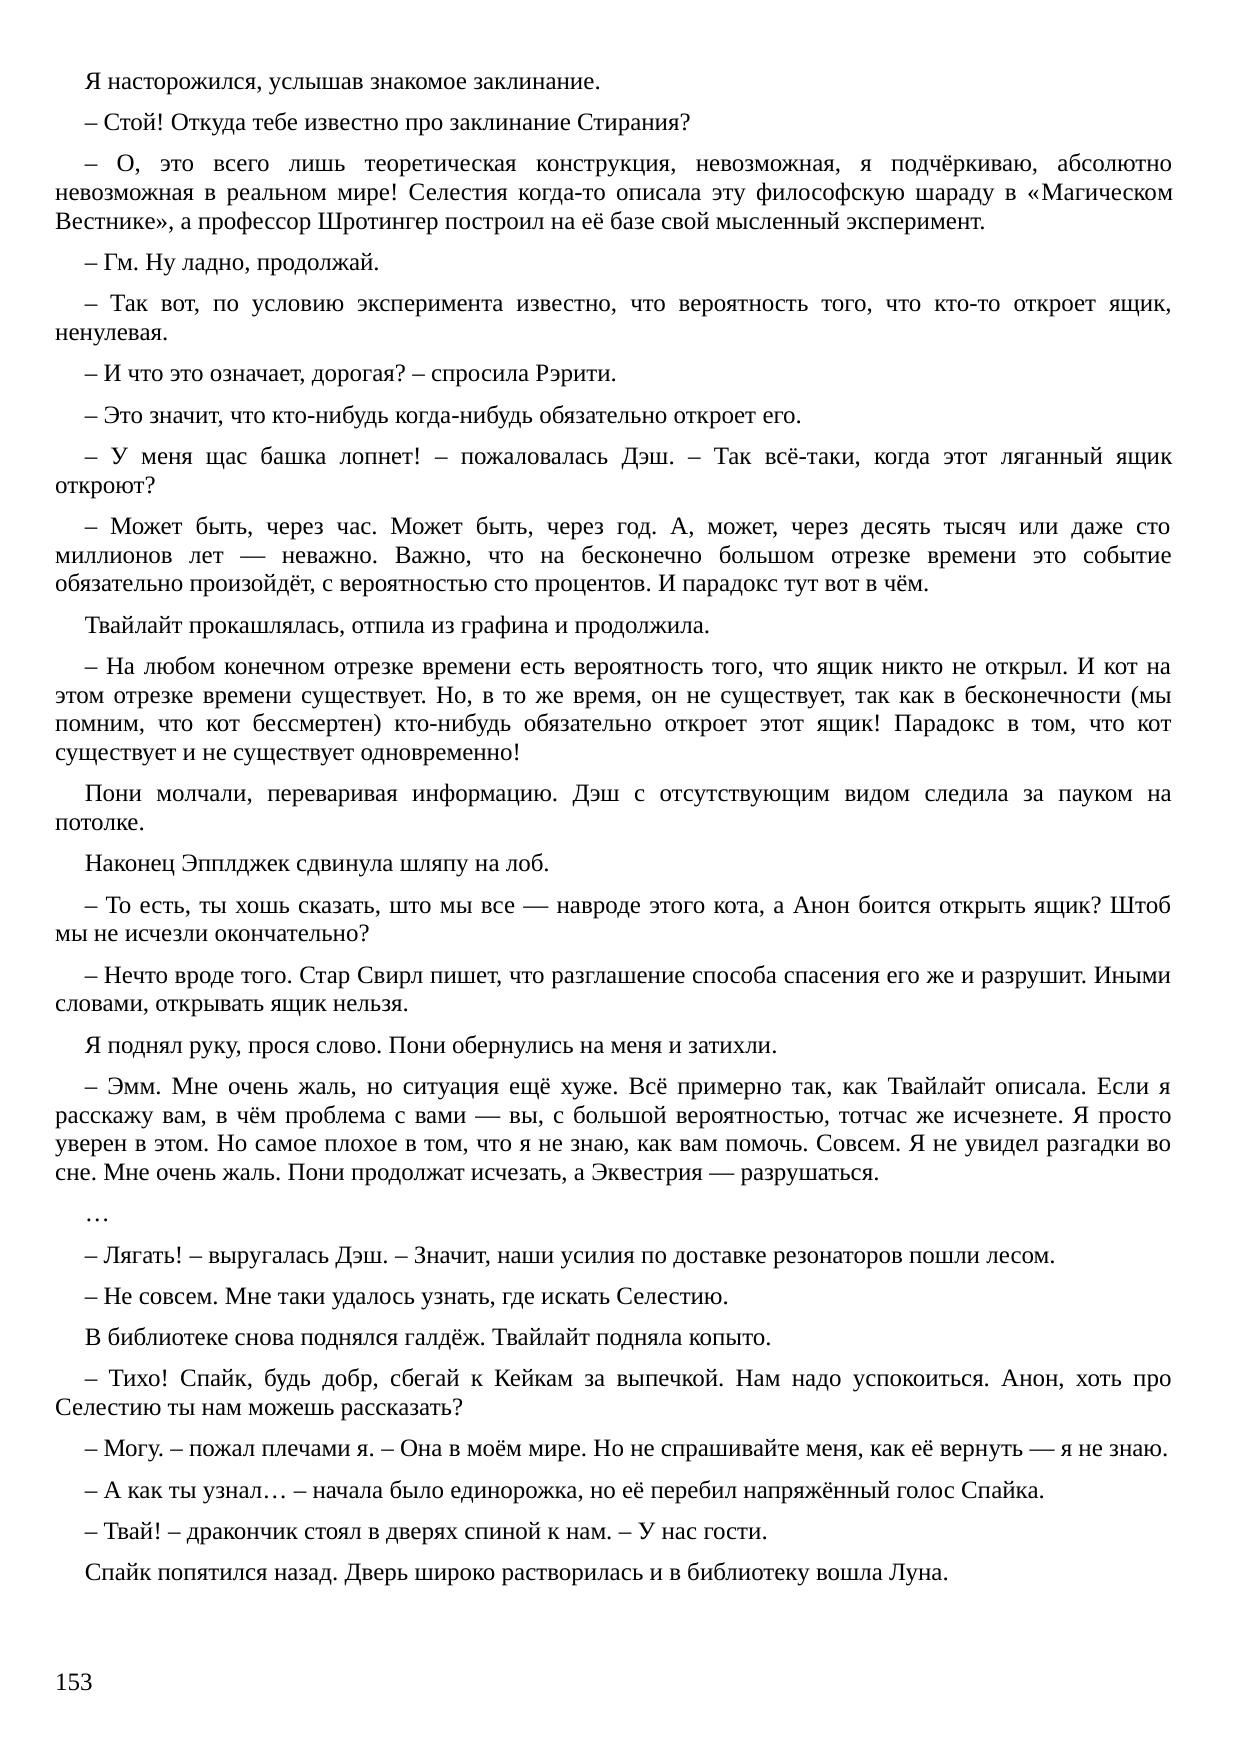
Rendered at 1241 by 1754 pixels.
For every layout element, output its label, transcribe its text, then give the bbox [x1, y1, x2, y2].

text – Это значит, что кто-нибудь когда-нибудь обязательно откроет его. [55, 400, 1173, 428]
text – Стой! Откуда тебе известно про заклинание Стирания? [55, 107, 1173, 136]
text – И что это означает, дорогая? – спросила Рэрити. [55, 358, 1173, 387]
text – То есть, ты хошь сказать, што мы все — навроде этого кота, а Анон боится открыть ящик? Штоб мы не исчезли окончательно? [55, 890, 1173, 947]
text Я поднял руку, прося слово. Пони обернулись на меня и затихли. [55, 1030, 1173, 1058]
text – Так вот, по условию эксперимента известно, что вероятность того, что кто-то откроет ящик, ненулевая. [55, 288, 1173, 346]
text – Гм. Ну ладно, продолжай. [55, 247, 1173, 276]
text – Эмм. Мне очень жаль, но ситуация ещё хуже. Всё примерно так, как Твайлайт описала. Если я расскажу вам, в чём проблема с вами — вы, с большой вероятностью, тотчас же исчезнете. Я просто уверен в этом. Но самое плохое в том, что я не знаю, как вам помочь. Совсем. Я не увидел разгадки во сне. Мне очень жаль. Пони продолжат исчезать, а Эквестрия — разрушаться. [55, 1071, 1173, 1186]
text – Может быть, через час. Может быть, через год. А, может, через десять тысяч или даже сто миллионов лет — неважно. Важно, что на бесконечно большом отрезке времени это событие обязательно произойдёт, с вероятностью сто процентов. И парадокс тут вот в чём. [55, 511, 1173, 597]
text Наконец Эпплджек сдвинула шляпу на лоб. [55, 848, 1173, 877]
text В библиотеке снова поднялся галдёж. Твайлайт подняла копыто. [55, 1322, 1173, 1351]
text – Лягать! – выругалась Дэш. – Значит, наши усилия по доставке резонаторов пошли лесом. [55, 1240, 1173, 1268]
text Я насторожился, услышав знакомое заклинание. [55, 66, 1173, 95]
text – На любом конечном отрезке времени есть вероятность того, что ящик никто не открыл. И кот на этом отрезке времени существует. Но, в то же время, он не существует, так как в бесконечности (мы помним, что кот бессмертен) кто-нибудь обязательно откроет этот ящик! Парадокс в том, что кот существует и не существует одновременно! [55, 651, 1173, 766]
text – Нечто вроде того. Стар Свирл пишет, что разглашение способа спасения его же и разрушит. Иными словами, открывать ящик нельзя. [55, 960, 1173, 1017]
text – Не совсем. Мне таки удалось узнать, где искать Селестию. [55, 1281, 1173, 1310]
text – А как ты узнал… – начала было единорожка, но её перебил напряжённый голос Спайка. [55, 1475, 1173, 1503]
text – О, это всего лишь теоретическая конструкция, невозможная, я подчёркиваю, абсолютно невозможная в реальном мире! Селестия когда-то описала эту философскую шараду в «Магическом Вестнике», а профессор Шротингер построил на её базе свой мысленный эксперимент. [55, 148, 1173, 235]
text Пони молчали, переваривая информацию. Дэш с отсутствующим видом следила за пауком на потолке. [55, 778, 1173, 836]
text – Твай! – дракончик стоял в дверях спиной к нам. – У нас гости. [55, 1516, 1173, 1545]
text – У меня щас башка лопнет! – пожаловалась Дэш. – Так всё-таки, когда этот ляганный ящик откроют? [55, 441, 1173, 498]
text – Тихо! Спайк, будь добр, сбегай к Кейкам за выпечкой. Нам надо успокоиться. Анон, хоть про Селестию ты нам можешь рассказать? [55, 1363, 1173, 1421]
text Твайлайт прокашлялась, отпила из графина и продолжила. [55, 610, 1173, 638]
text Спайк попятился назад. Дверь широко растворилась и в библиотеку вошла Луна. [55, 1557, 1173, 1586]
text … [55, 1198, 1173, 1227]
text – Могу. – пожал плечами я. – Она в моём мире. Но не спрашивайте меня, как её вернуть — я не знаю. [55, 1433, 1173, 1462]
